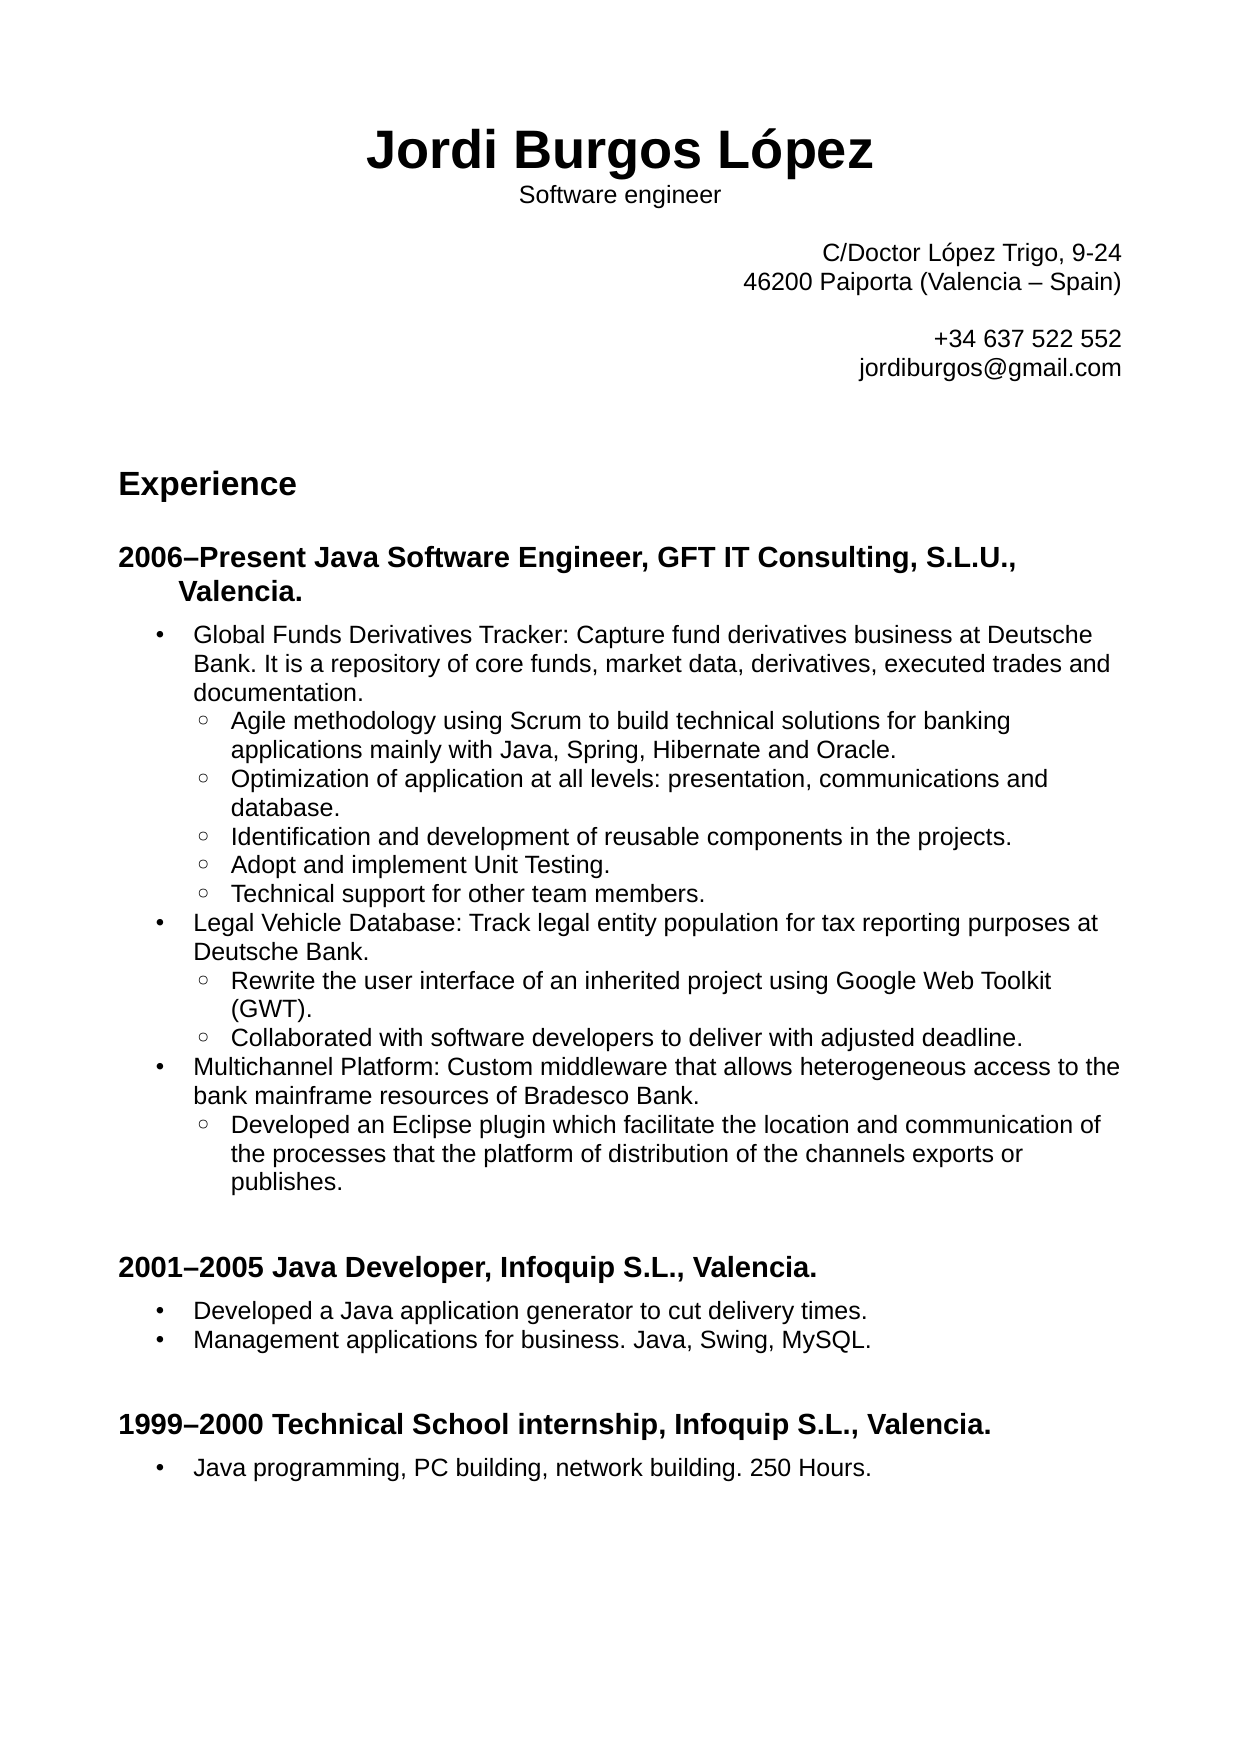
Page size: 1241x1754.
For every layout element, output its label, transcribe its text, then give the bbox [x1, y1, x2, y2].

list Collaborated with software developers to deliver with adjusted deadline. [193, 1023, 1122, 1052]
list Technical support for other team members. [193, 879, 1122, 908]
list Rewrite the user interface of an inherited project using Google Web Toolkit (GWT). [193, 966, 1122, 1023]
list Agile methodology using Scrum to build technical solutions for banking applications mainly with Java, Spring, Hibernate and Oracle. [193, 706, 1122, 764]
list Developed an Eclipse plugin which facilitate the location and communication of the processes that the platform of distribution of the channels exports or publishes. [193, 1110, 1122, 1196]
subtitle 1999–2000 Technical School internship, Infoquip S.L., Valencia. [118, 1407, 1122, 1441]
subtitle Experience [118, 464, 1122, 503]
list Legal Vehicle Database: Track legal entity population for tax reporting purposes at Deutsche Bank. [156, 908, 1122, 966]
subtitle 2006–Present Java Software Engineer, GFT IT Consulting, S.L.U., Valencia. [118, 540, 1122, 607]
list Optimization of application at all levels: presentation, communications and database. [193, 764, 1122, 821]
text C/Doctor López Trigo, 9-24 [118, 238, 1122, 267]
list Java programming, PC building, network building. 250 Hours. [156, 1453, 1122, 1482]
list Global Funds Derivatives Tracker: Capture fund derivatives business at Deutsche Bank. It is a repository of core funds, market data, derivatives, executed trades and documentation. [156, 620, 1122, 706]
text Jordi Burgos López [118, 118, 1122, 180]
list Multichannel Platform: Custom middleware that allows heterogeneous access to the bank mainframe resources of Bradesco Bank. [156, 1052, 1122, 1110]
list Management applications for business. Java, Swing, MySQL. [156, 1325, 1122, 1353]
text 46200 Paiporta (Valencia – Spain) [118, 267, 1122, 295]
text jordiburgos@gmail.com [118, 353, 1122, 382]
text Software engineer [118, 180, 1122, 209]
list Adopt and implement Unit Testing. [193, 850, 1122, 879]
subtitle 2001–2005 Java Developer, Infoquip S.L., Valencia. [118, 1250, 1122, 1283]
list Identification and development of reusable components in the projects. [193, 821, 1122, 850]
text +34 637 522 552 [118, 324, 1122, 353]
list Developed a Java application generator to cut delivery times. [156, 1296, 1122, 1325]
